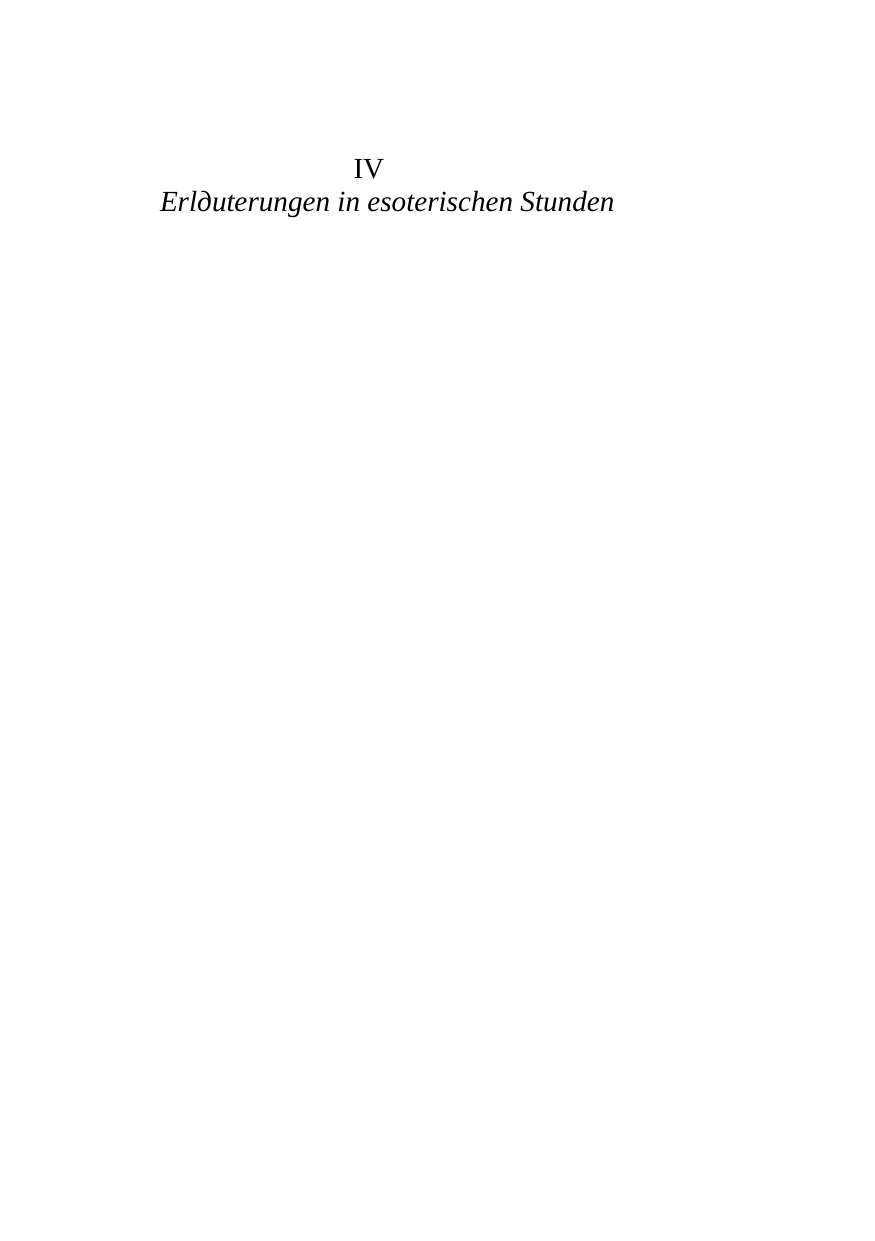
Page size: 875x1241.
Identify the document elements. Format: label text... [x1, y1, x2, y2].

text IV Erlдuterungen in esoterischen Stunden [160, 151, 650, 218]
